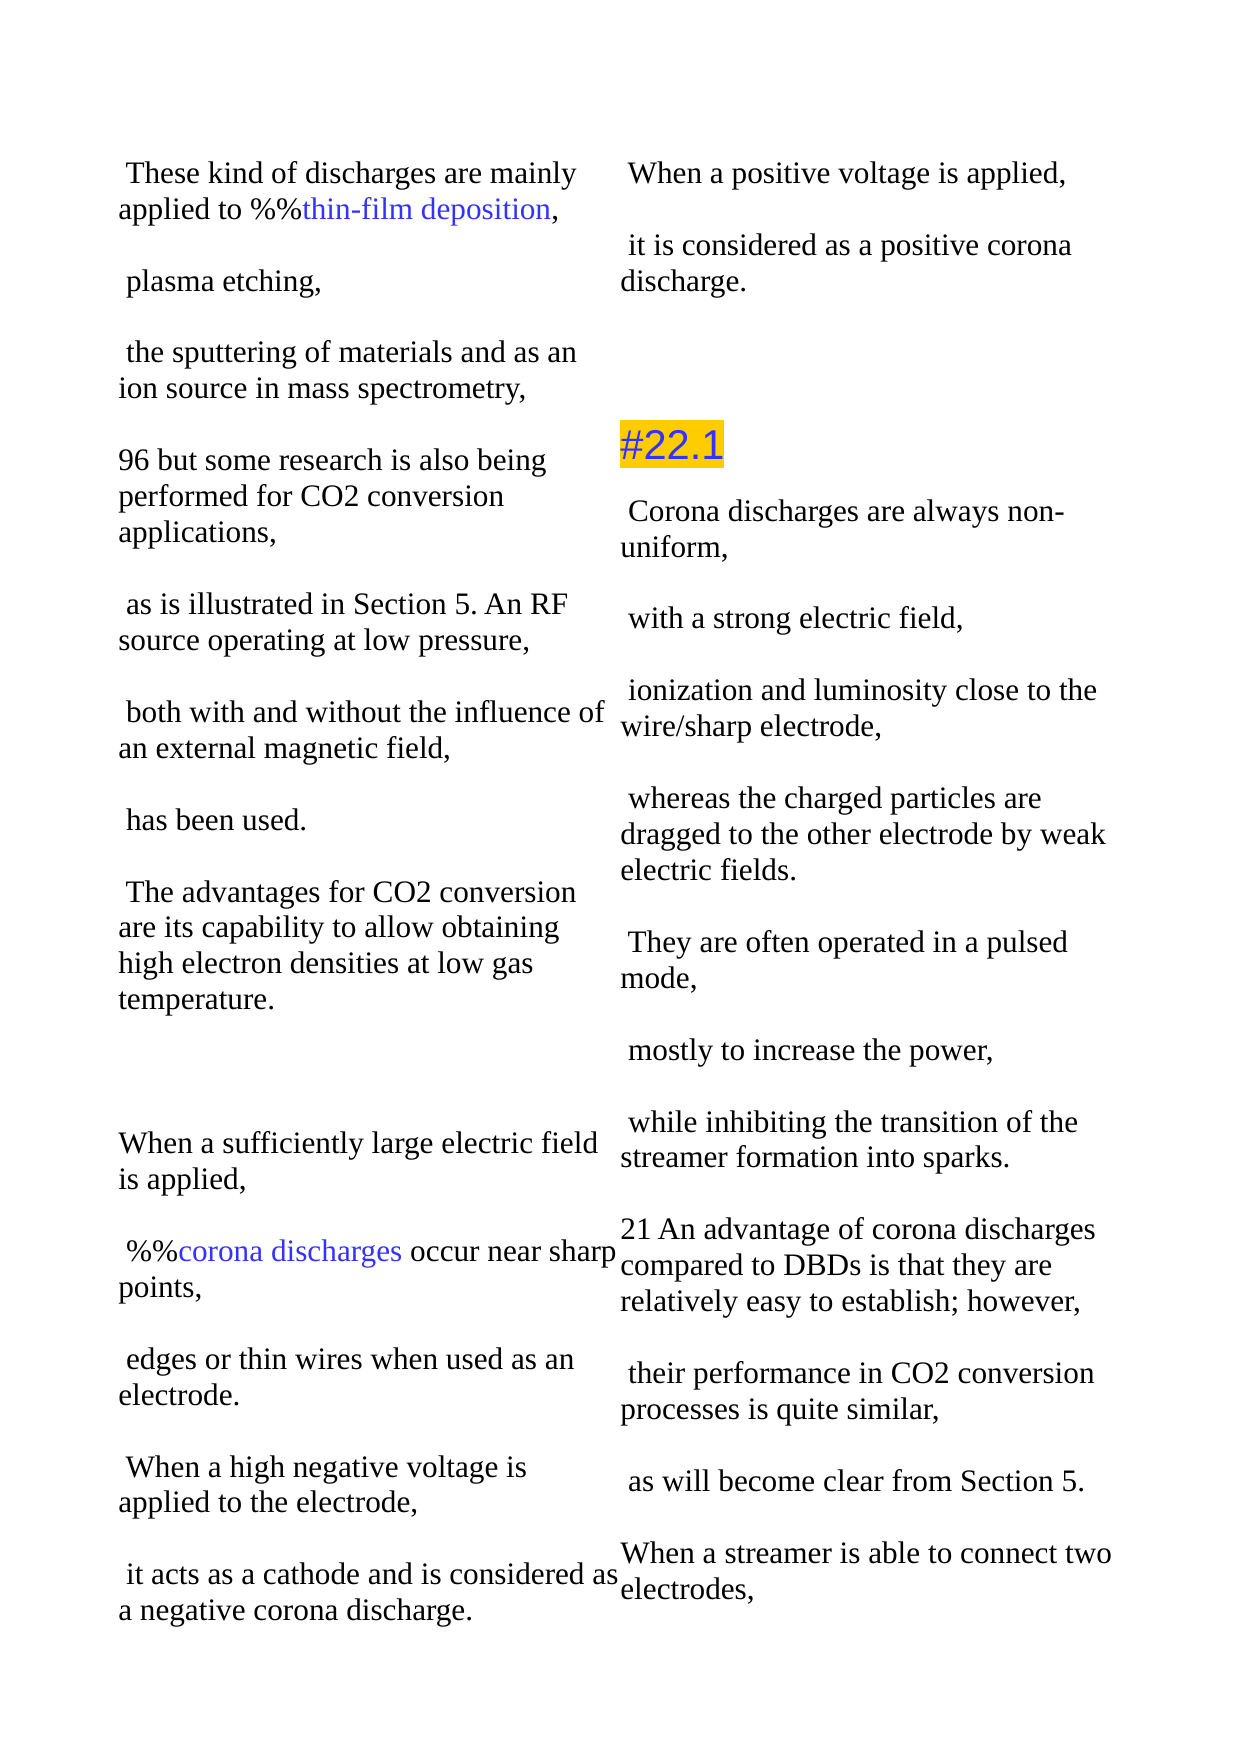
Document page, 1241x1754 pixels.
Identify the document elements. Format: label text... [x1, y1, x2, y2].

text it is considered as a positive corona discharge. [620, 226, 1122, 298]
text The advantages for CO2 conversion are its capability to allow obtaining high electron densities at low gas temperature. [118, 873, 620, 1017]
text plasma etching, [118, 262, 620, 298]
text as is illustrated in Section 5. An RF source operating at low pressure, [118, 585, 620, 657]
text These kind of discharges are mainly applied to %%thin-film deposition, [118, 154, 620, 226]
text edges or thin wires when used as an electrode. [118, 1340, 620, 1412]
text When a sufficiently large electric field is applied, [118, 1124, 620, 1196]
text with a strong electric field, [620, 600, 1122, 636]
text %%corona discharges occur near sharp points, [118, 1232, 620, 1304]
text as will become clear from Section 5. [620, 1462, 1122, 1498]
text both with and without the influence of an external magnetic field, [118, 693, 620, 765]
text 96 but some research is also being performed for CO2 conversion applications, [118, 442, 620, 549]
text while inhibiting the transition of the streamer formation into sparks. [620, 1103, 1122, 1175]
text #22.1 [620, 420, 1122, 468]
text ionization and luminosity close to the wire/sharp electrode, [620, 672, 1122, 743]
text When a positive voltage is applied, [620, 154, 1122, 190]
text mostly to increase the power, [620, 1031, 1122, 1067]
text When a high negative voltage is applied to the electrode, [118, 1448, 620, 1520]
text 21 An advantage of corona discharges compared to DBDs is that they are relatively easy to establish; however, [620, 1211, 1122, 1318]
text has been used. [118, 801, 620, 837]
text whereas the charged particles are dragged to the other electrode by weak electric fields. [620, 779, 1122, 887]
text When a streamer is able to connect two electrodes, [620, 1534, 1122, 1606]
text their performance in CO2 conversion processes is quite similar, [620, 1354, 1122, 1426]
text it acts as a cathode and is considered as a negative corona discharge. [118, 1556, 620, 1627]
text Corona discharges are always non-uniform, [620, 492, 1122, 564]
text the sputtering of materials and as an ion source in mass spectrometry, [118, 334, 620, 406]
text They are often operated in a pulsed mode, [620, 923, 1122, 995]
